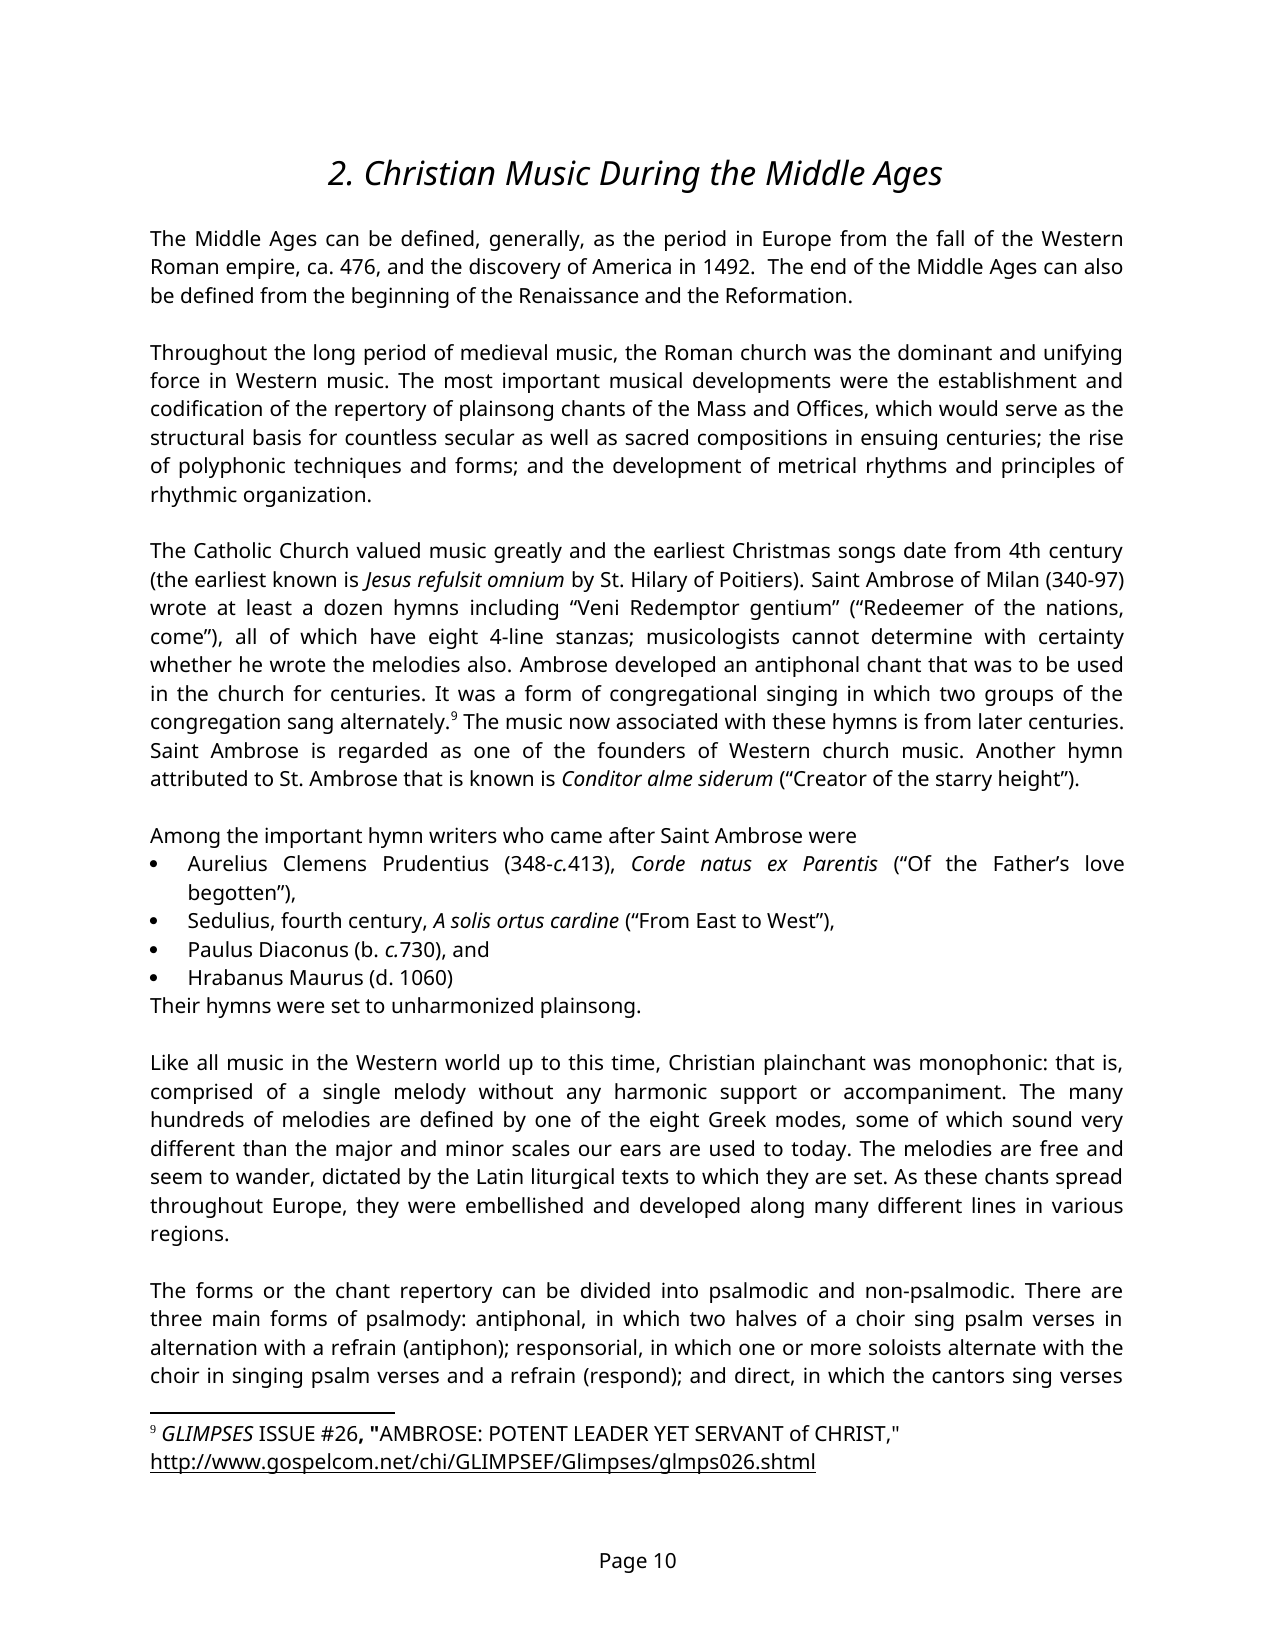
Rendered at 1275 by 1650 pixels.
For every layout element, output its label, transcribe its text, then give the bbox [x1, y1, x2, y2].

text Like all music in the Western world up to this time, Christian plainchant was monophonic: that is, comprised of a single melody without any harmonic support or accompaniment. The many hundreds of melodies are defined by one of the eight Greek modes, some of which sound very different than the major and minor scales our ears are used to today. The melodies are free and seem to wander, dictated by the Latin liturgical texts to which they are set. As these chants spread throughout Europe, they were embellished and developed along many different lines in various regions. [150, 1048, 1125, 1248]
text The Catholic Church valued music greatly and the earliest Christmas songs date from 4th century (the earliest known is Jesus refulsit omnium by St. Hilary of Poitiers). Saint Ambrose of Milan (340-97) wrote at least a dozen hymns including “Veni Redemptor gentium” (“Redeemer of the nations, come”), all of which have eight 4-line stanzas; musicologists cannot determine with certainty whether he wrote the melodies also. Ambrose developed an antiphonal chant that was to be used in the church for centuries. It was a form of congregational singing in which two groups of the congregation sang alternately. The music now associated with these hymns is from later centuries. Saint Ambrose is regarded as one of the founders of Western church music. Another hymn attributed to St. Ambrose that is known is Conditor alme siderum (“Creator of the starry height”). [150, 537, 1125, 793]
subtitle 2. Christian Music During the Middle Ages [150, 150, 1125, 195]
text Their hymns were set to unharmonized plainsong. [150, 992, 1125, 1020]
text Among the important hymn writers who came after Saint Ambrose were [150, 821, 1125, 849]
list Paulus Diaconus (b. c.730), and [150, 935, 1125, 963]
text The forms or the chant repertory can be divided into psalmodic and non-psalmodic. There are three main forms of psalmody: antiphonal, in which two halves of a choir sing psalm verses in alternation with a refrain (antiphon); responsorial, in which one or more soloists alternate with the choir in singing psalm verses and a refrain (respond); and direct, in which the cantors sing verses [150, 1276, 1125, 1390]
list Hrabanus Maurus (d. 1060) [150, 963, 1125, 992]
text Throughout the long period of medieval music, the Roman church was the dominant and unifying force in Western music. The most important musical developments were the establishment and codification of the repertory of plainsong chants of the Mass and Offices, which would serve as the structural basis for countless secular as well as sacred compositions in ensuing centuries; the rise of polyphonic techniques and forms; and the development of metrical rhythms and principles of rhythmic organization. [150, 338, 1125, 508]
list Sedulius, fourth century, A solis ortus cardine (“From East to West”), [150, 906, 1125, 935]
text The Middle Ages can be defined, generally, as the period in Europe from the fall of the Western Roman empire, ca. 476, and the discovery of America in 1492. The end of the Middle Ages can also be defined from the beginning of the Renaissance and the Reformation. [150, 224, 1125, 309]
list Aurelius Clemens Prudentius (348-c.413), Corde natus ex Parentis (“Of the Father’s love begotten”), [150, 849, 1125, 906]
text GLIMPSES ISSUE #26, "AMBROSE: POTENT LEADER YET SERVANT of CHRIST," http://www.gospelcom.net/chi/GLIMPSEF/Glimpses/glmps026.shtml [150, 1419, 1125, 1476]
